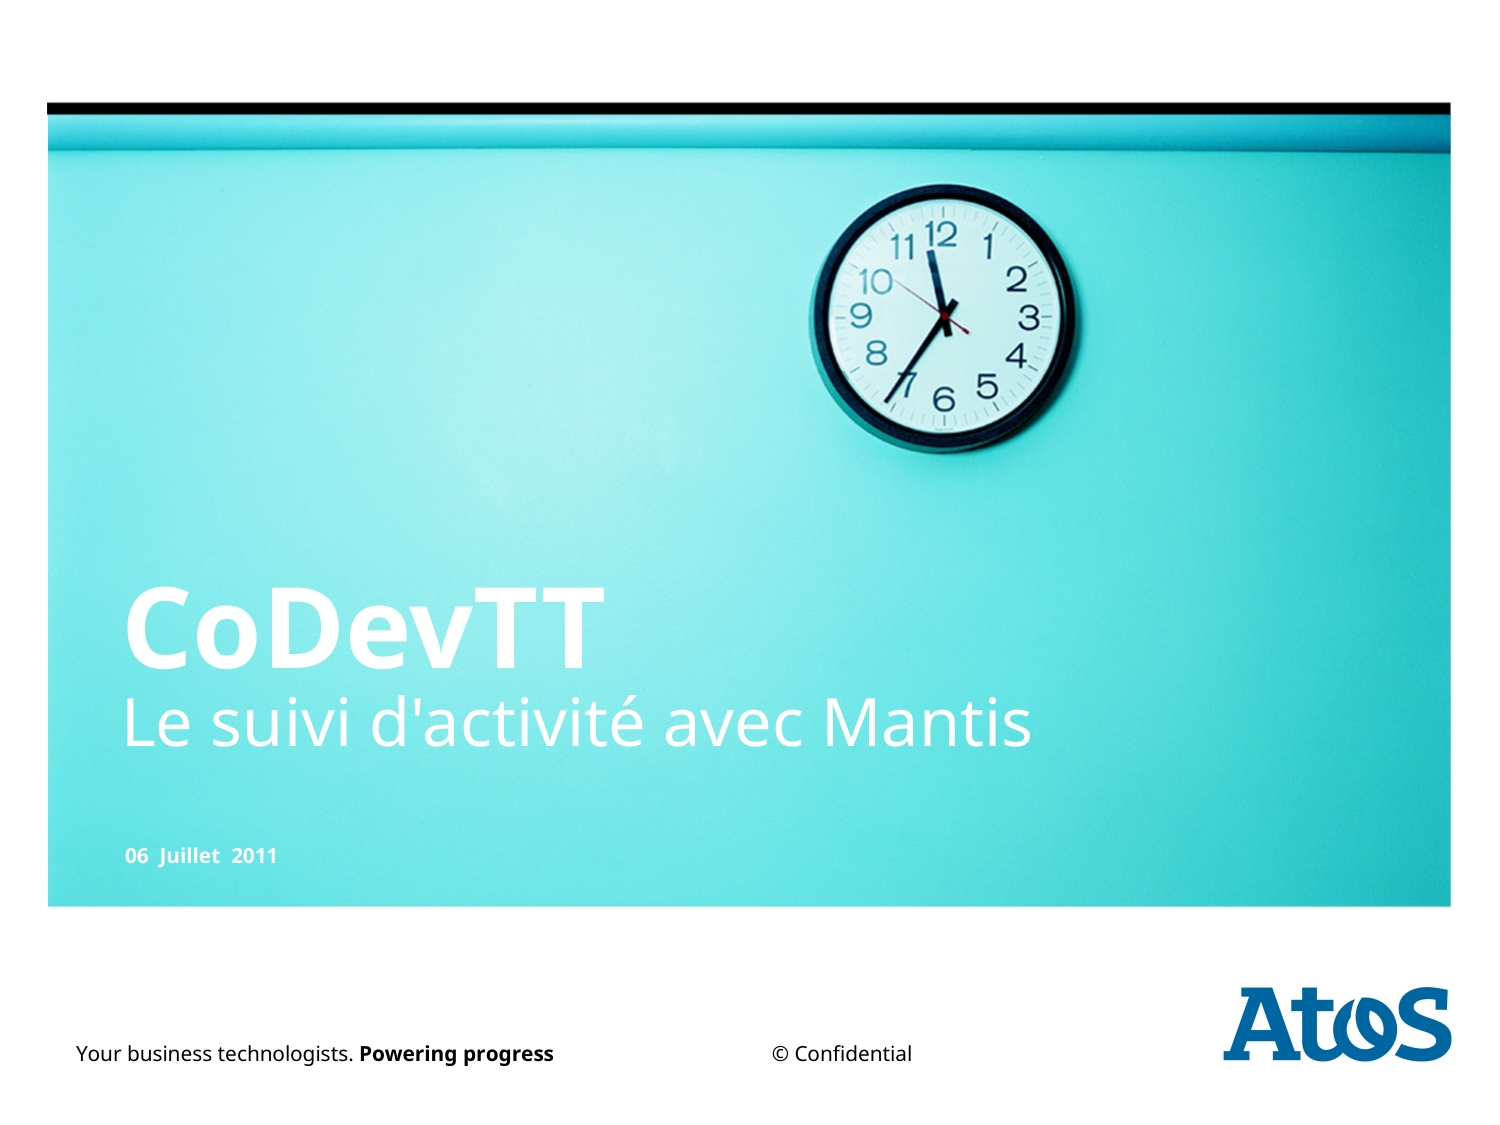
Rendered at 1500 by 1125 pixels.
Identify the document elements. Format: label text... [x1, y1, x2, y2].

subtitle Le suivi d'activité avec Mantis [106, 681, 1409, 772]
title CoDevTT [106, 503, 1405, 681]
picture [0, 0, 1500, 1125]
